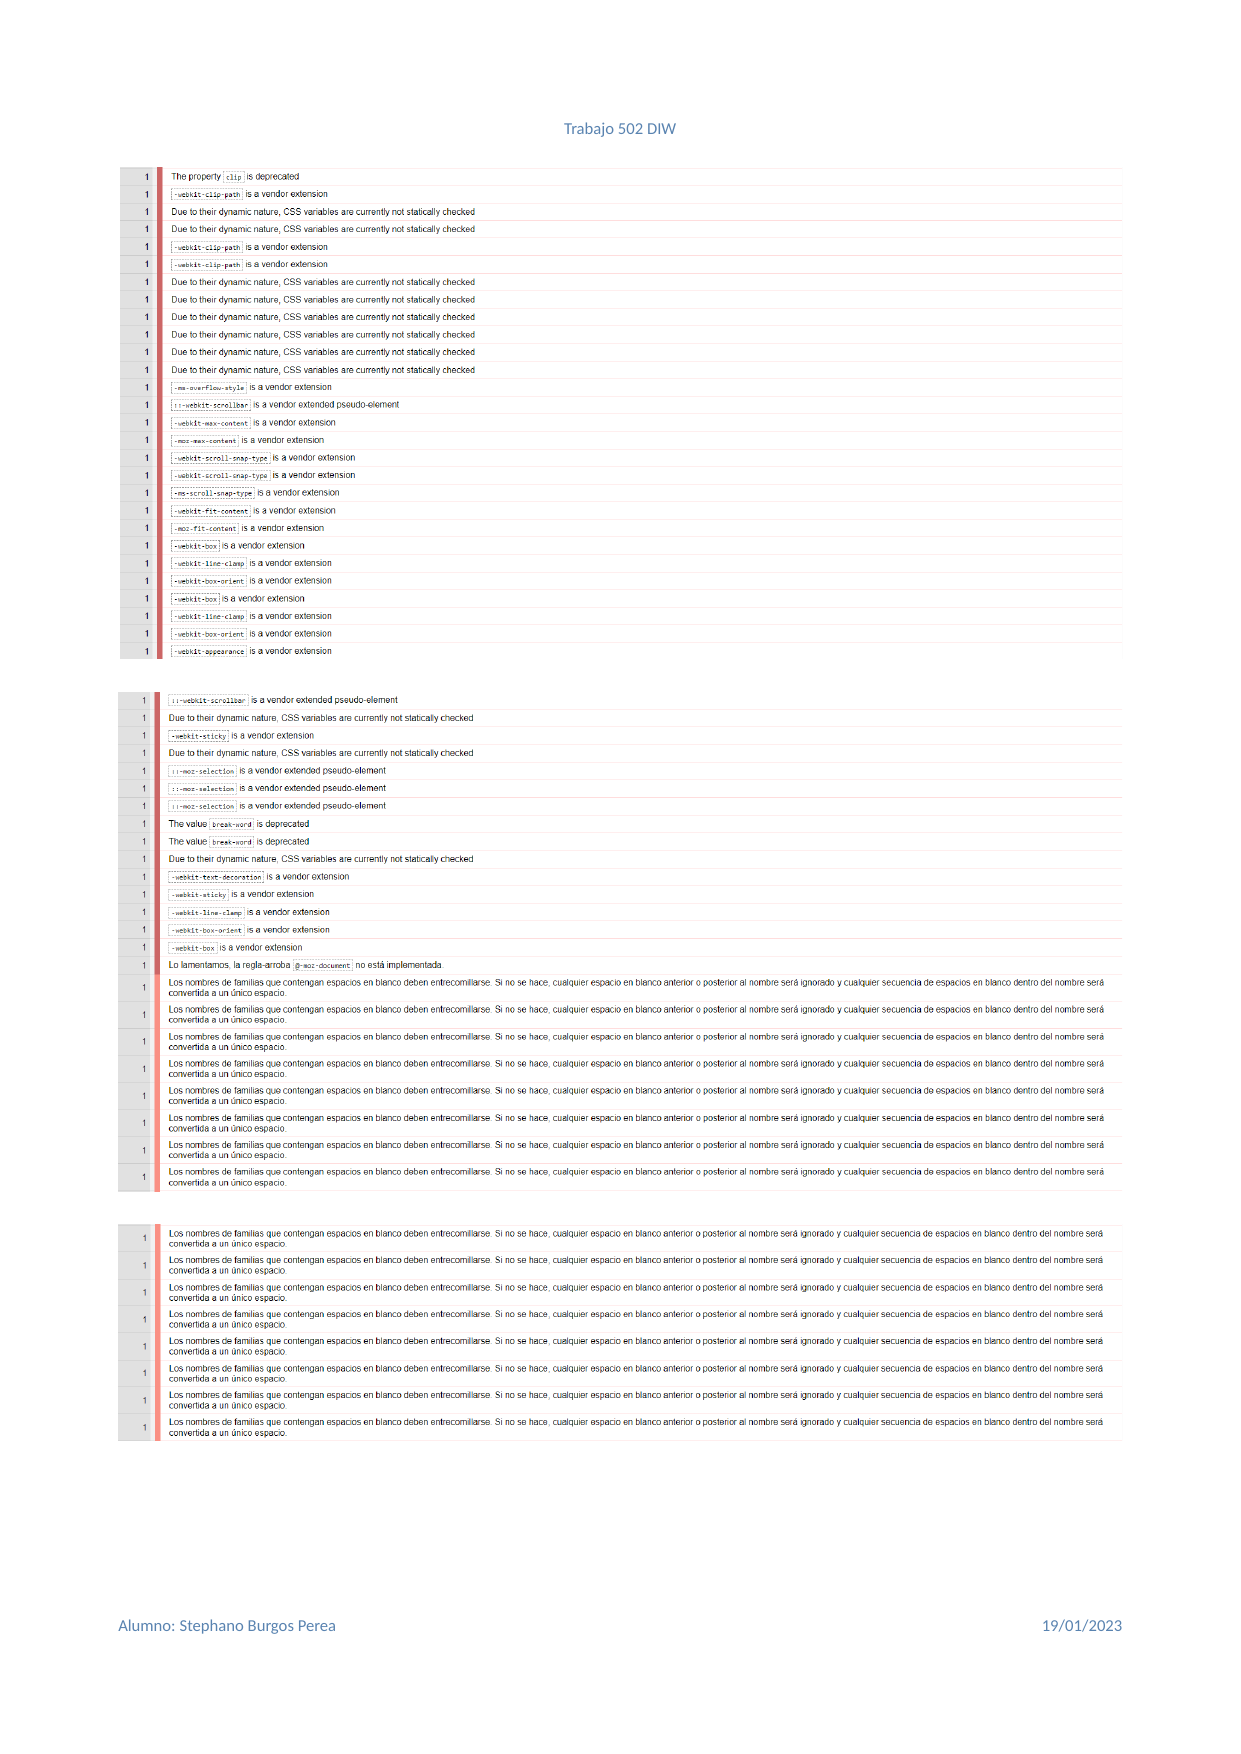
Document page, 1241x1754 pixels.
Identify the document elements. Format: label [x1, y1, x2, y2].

picture [118, 1224, 1123, 1441]
picture [118, 167, 1123, 659]
picture [118, 692, 1123, 1192]
